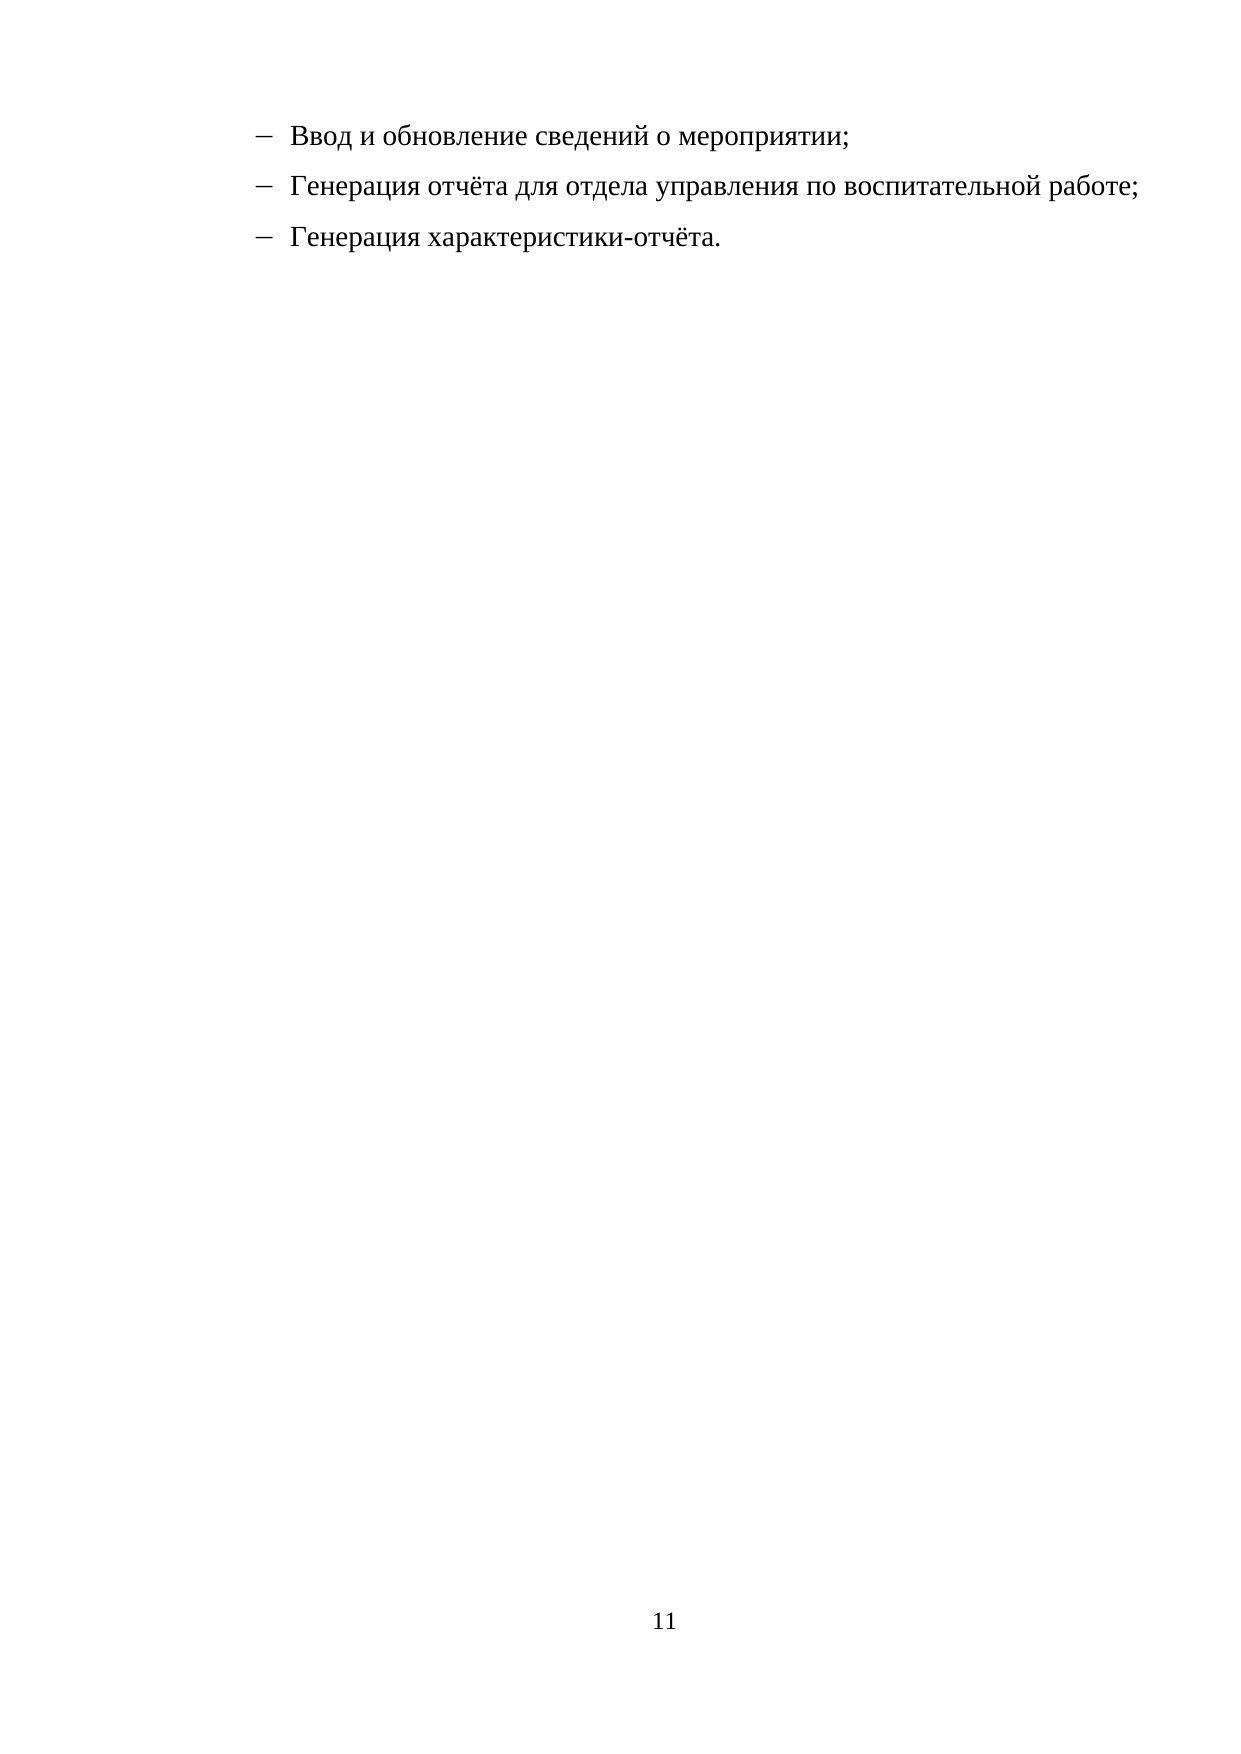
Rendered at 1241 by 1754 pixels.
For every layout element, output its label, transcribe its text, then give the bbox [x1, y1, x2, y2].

list Генерация отчёта для отдела управления по воспитательной работе; [177, 168, 1152, 202]
list Ввод и обновление сведений о мероприятии; [177, 118, 1152, 152]
list Генерация характеристики-отчёта. [177, 219, 1152, 253]
